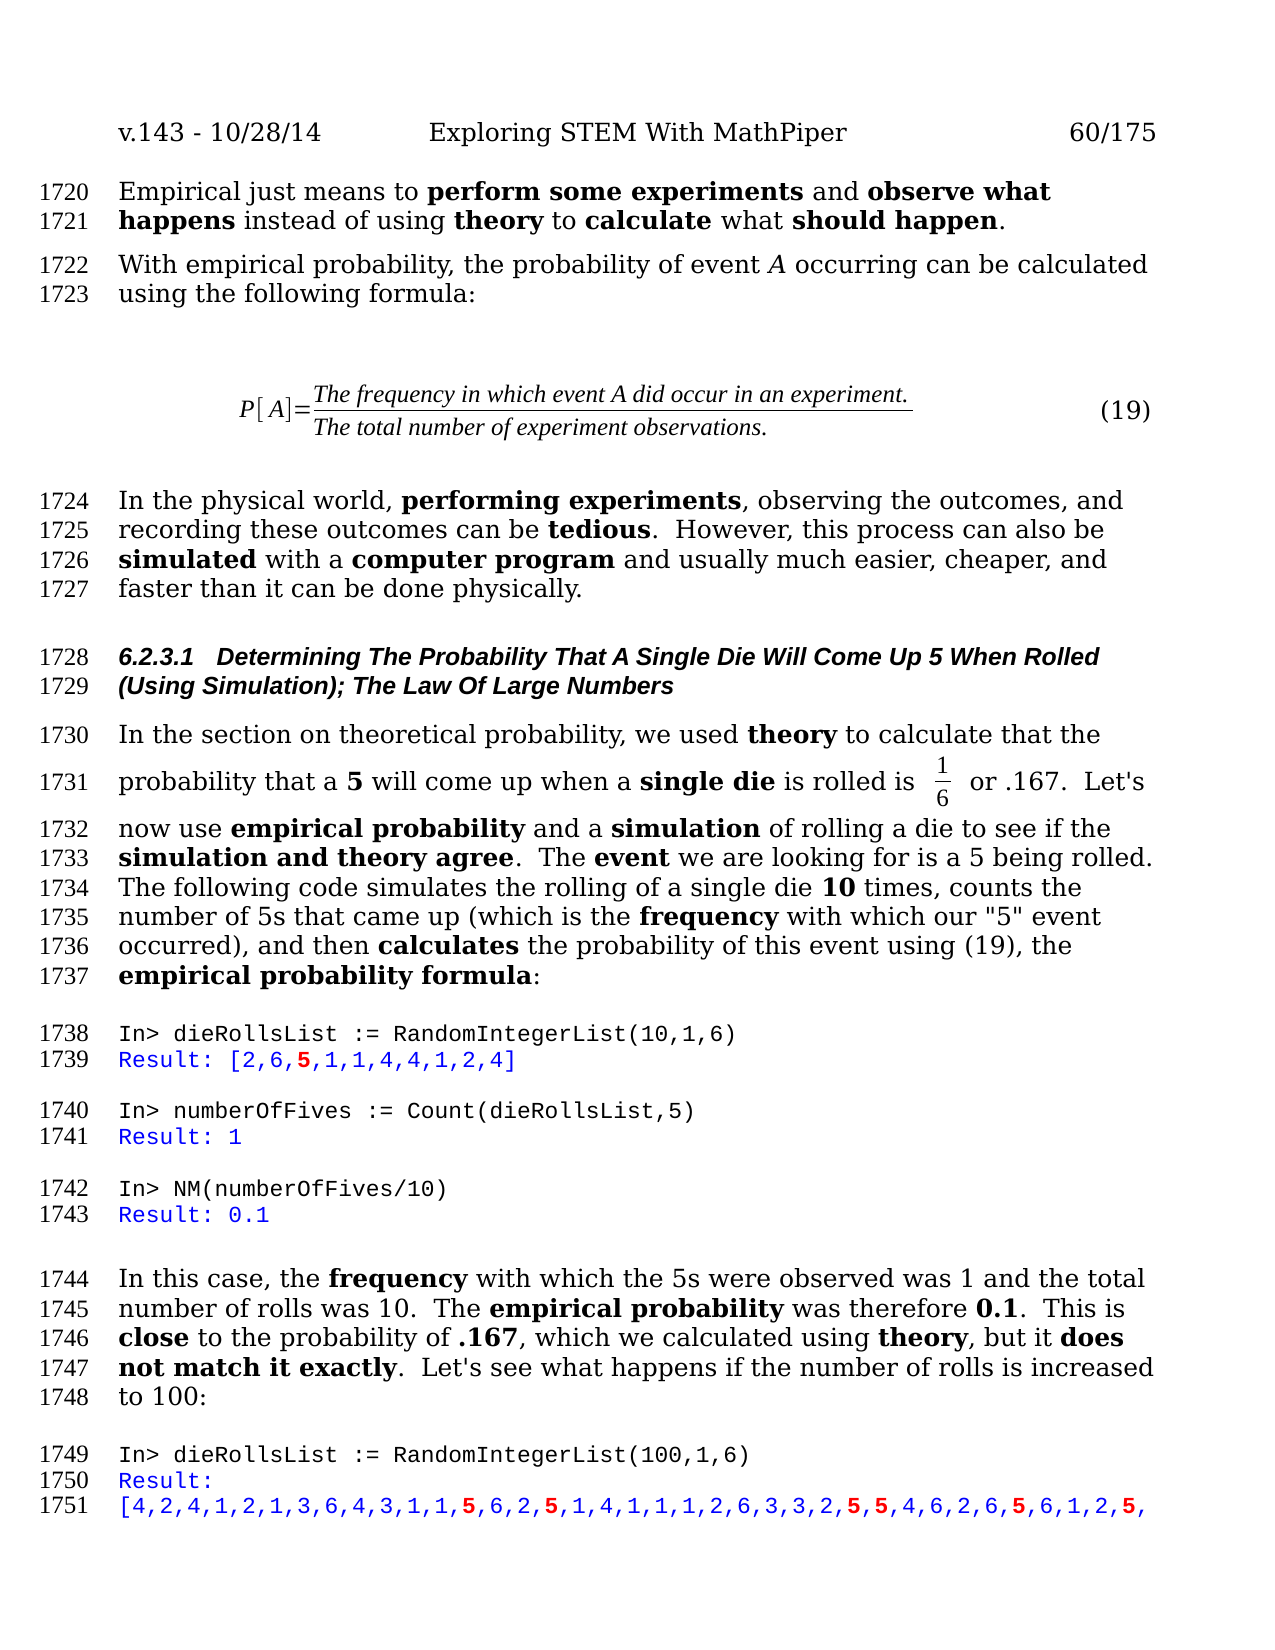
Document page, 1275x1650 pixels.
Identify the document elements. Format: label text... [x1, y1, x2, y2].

text In> dieRollsList := RandomIntegerList(10,1,6) [118, 1022, 1157, 1048]
text Result: 1 [118, 1126, 1157, 1152]
text Empirical just means to perform some experiments and observe what happens instead of using theory to calculate what should happen. [118, 177, 1157, 236]
text Result: 0.1 [118, 1203, 1157, 1229]
text In the physical world, performing experiments, observing the outcomes, and recording these outcomes can be tedious. However, this process can also be simulated with a computer program and usually much easier, cheaper, and faster than it can be done physically. [118, 486, 1157, 603]
subtitle Determining The Probability That A Single Die Will Come Up 5 When Rolled (Using Simulation); The Law Of Large Numbers [118, 642, 1157, 699]
text Result: [4,2,4,1,2,1,3,6,4,3,1,1,5,6,2,5,1,4,1,1,1,2,6,3,3,2,5,5,4,6,2,6,5,6,1,2,5, [118, 1469, 1157, 1521]
table_header (19) [1041, 373, 1157, 448]
text In> numberOfFives := Count(dieRollsList,5) [118, 1100, 1157, 1126]
text In> dieRollsList := RandomIntegerList(100,1,6) [118, 1443, 1157, 1469]
text Result: [2,6,5,1,1,4,4,1,2,4] [118, 1048, 1157, 1074]
text In this case, the frequency with which the 5s were observed was 1 and the total number of rolls was 10. The empirical probability was therefore 0.1. This is close to the probability of .167, which we calculated using theory, but it does not match it exactly. Let's see what happens if the number of rolls is increased to 100: [118, 1264, 1157, 1411]
text With empirical probability, the probability of event A occurring can be calculated using the following formula: [118, 251, 1157, 309]
table_header [118, 373, 1041, 448]
text In> NM(numberOfFives/10) [118, 1178, 1157, 1203]
text In the section on theoretical probability, we used theory to calculate that the probability that a 5 will come up when a single die is rolled isor .167. Let's now use empirical probability and a simulation of rolling a die to see if the simulation and theory agree. The event we are looking for is a 5 being rolled. The following code simulates the rolling of a single die 10 times, counts the number of 5s that came up (which is the frequency with which our "5" event occurred), and then calculates the probability of this event using (19), the empirical probability formula: [118, 721, 1157, 990]
